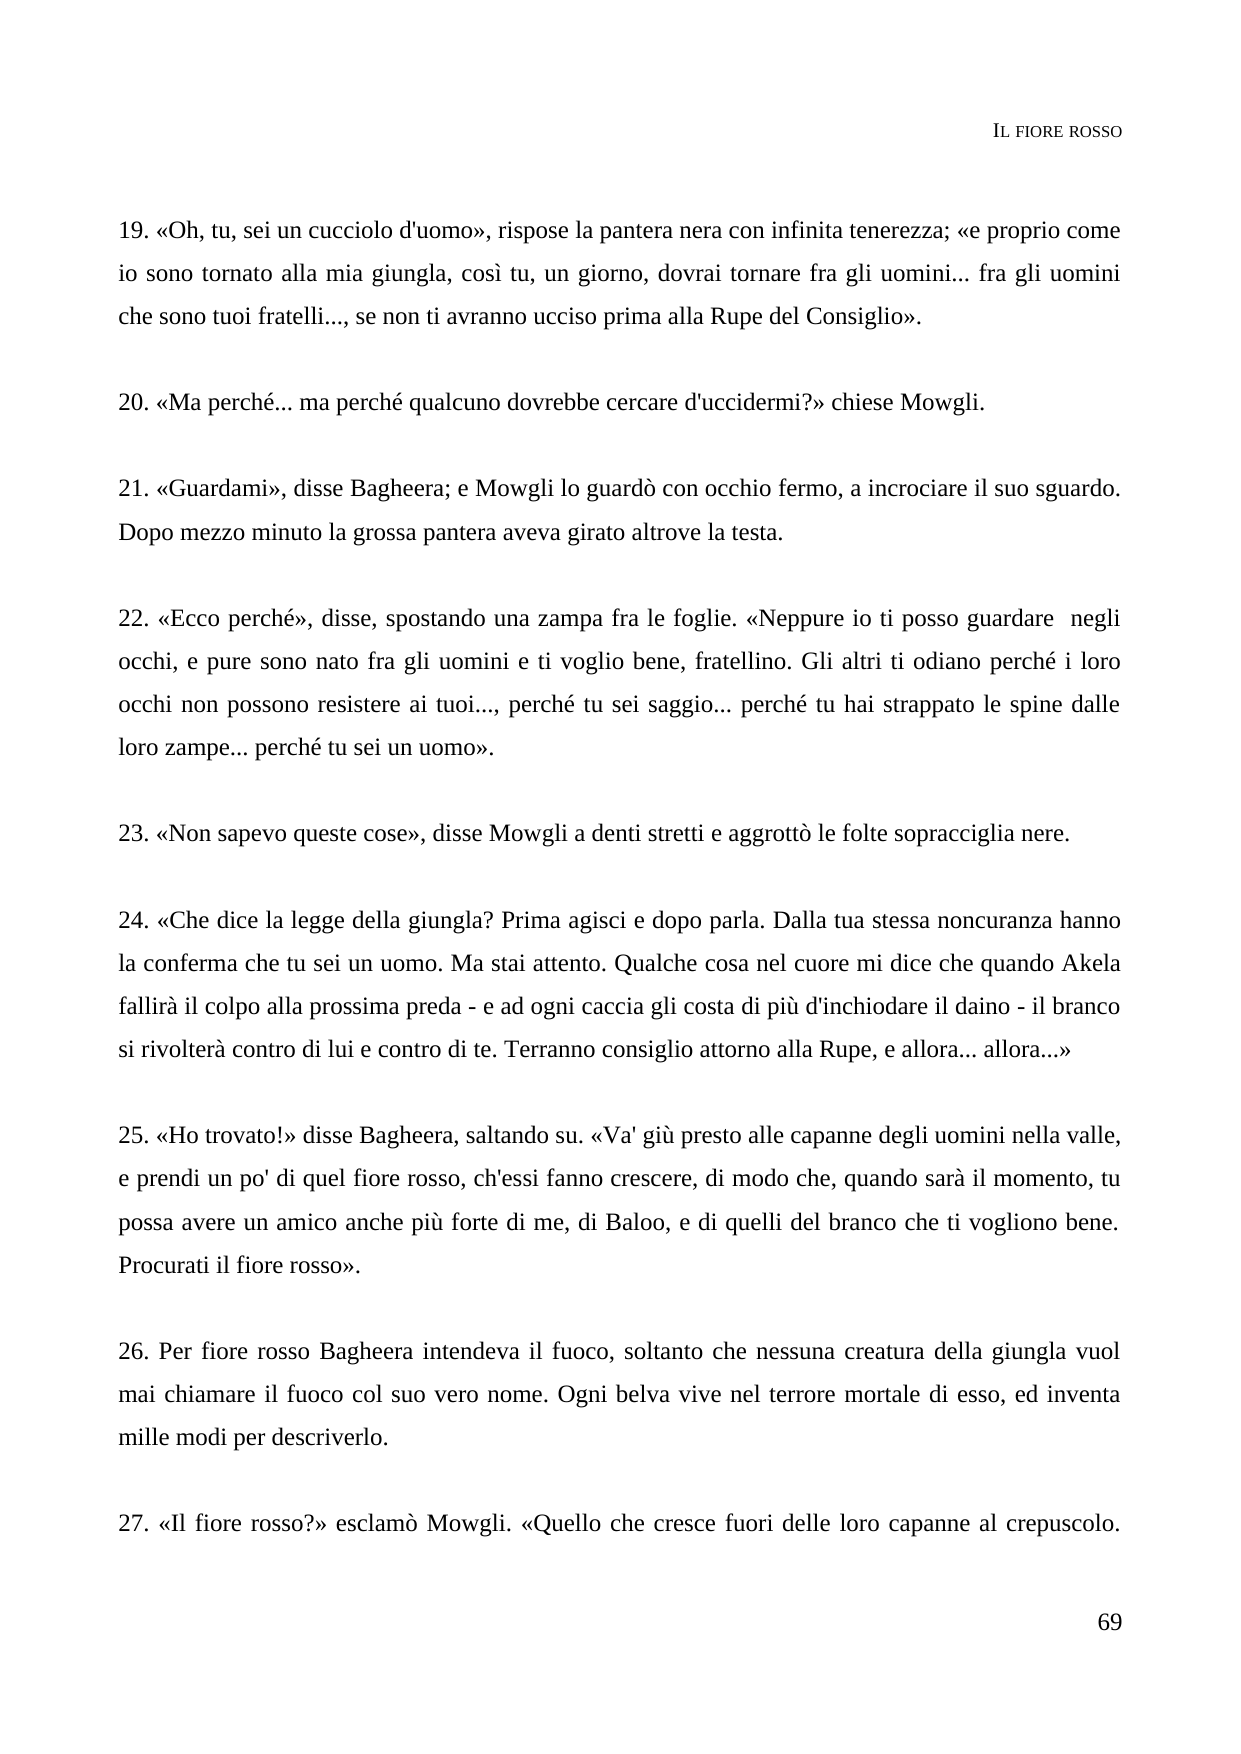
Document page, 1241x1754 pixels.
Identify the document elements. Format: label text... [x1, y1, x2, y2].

text 25. «Ho trovato!» disse Bagheera, saltando su. «Va' giù presto alle capanne degli uomini nella valle, e prendi un po' di quel fiore rosso, ch'essi fanno crescere, di modo che, quando sarà il momento, tu possa avere un amico anche più forte di me, di Baloo, e di quelli del branco che ti vogliono bene. Procurati il fiore rosso». [118, 1120, 1122, 1278]
text 19. «Oh, tu, sei un cucciolo d'uomo», rispose la pantera nera con infinita tenerezza; «e proprio come io sono tornato alla mia giungla, così tu, un giorno, dovrai tornare fra gli uomini... fra gli uomini che sono tuoi fratelli..., se non ti avranno ucciso prima alla Rupe del Consiglio». [118, 215, 1122, 330]
text 21. «Guardami», disse Bagheera; e Mowgli lo guardò con occhio fermo, a incrociare il suo sguardo. Dopo mezzo minuto la grossa pantera aveva girato altrove la testa. [118, 473, 1122, 545]
text 23. «Non sapevo queste cose», disse Mowgli a denti stretti e aggrottò le folte sopracciglia nere. [118, 818, 1122, 847]
text 27. «Il fiore rosso?» esclamò Mowgli. «Quello che cresce fuori delle loro capanne al crepuscolo. [118, 1508, 1122, 1537]
text 22. «Ecco perché», disse, spostando una zampa fra le foglie. «Neppure io ti posso guardare negli occhi, e pure sono nato fra gli uomini e ti voglio bene, fratellino. Gli altri ti odiano perché i loro occhi non possono resistere ai tuoi..., perché tu sei saggio... perché tu hai strappato le spine dalle loro zampe... perché tu sei un uomo». [118, 603, 1122, 761]
text 26. Per fiore rosso Bagheera intendeva il fuoco, soltanto che nessuna creatura della giungla vuol mai chiamare il fuoco col suo vero nome. Ogni belva vive nel terrore mortale di esso, ed inventa mille modi per descriverlo. [118, 1336, 1122, 1451]
text 24. «Che dice la legge della giungla? Prima agisci e dopo parla. Dalla tua stessa noncuranza hanno la conferma che tu sei un uomo. Ma stai attento. Qualche cosa nel cuore mi dice che quando Akela fallirà il colpo alla prossima preda - e ad ogni caccia gli costa di più d'inchiodare il daino - il branco si rivolterà contro di lui e contro di te. Terranno consiglio attorno alla Rupe, e allora... allora...» [118, 905, 1122, 1063]
text 20. «Ma perché... ma perché qualcuno dovrebbe cercare d'uccidermi?» chiese Mowgli. [118, 387, 1122, 416]
